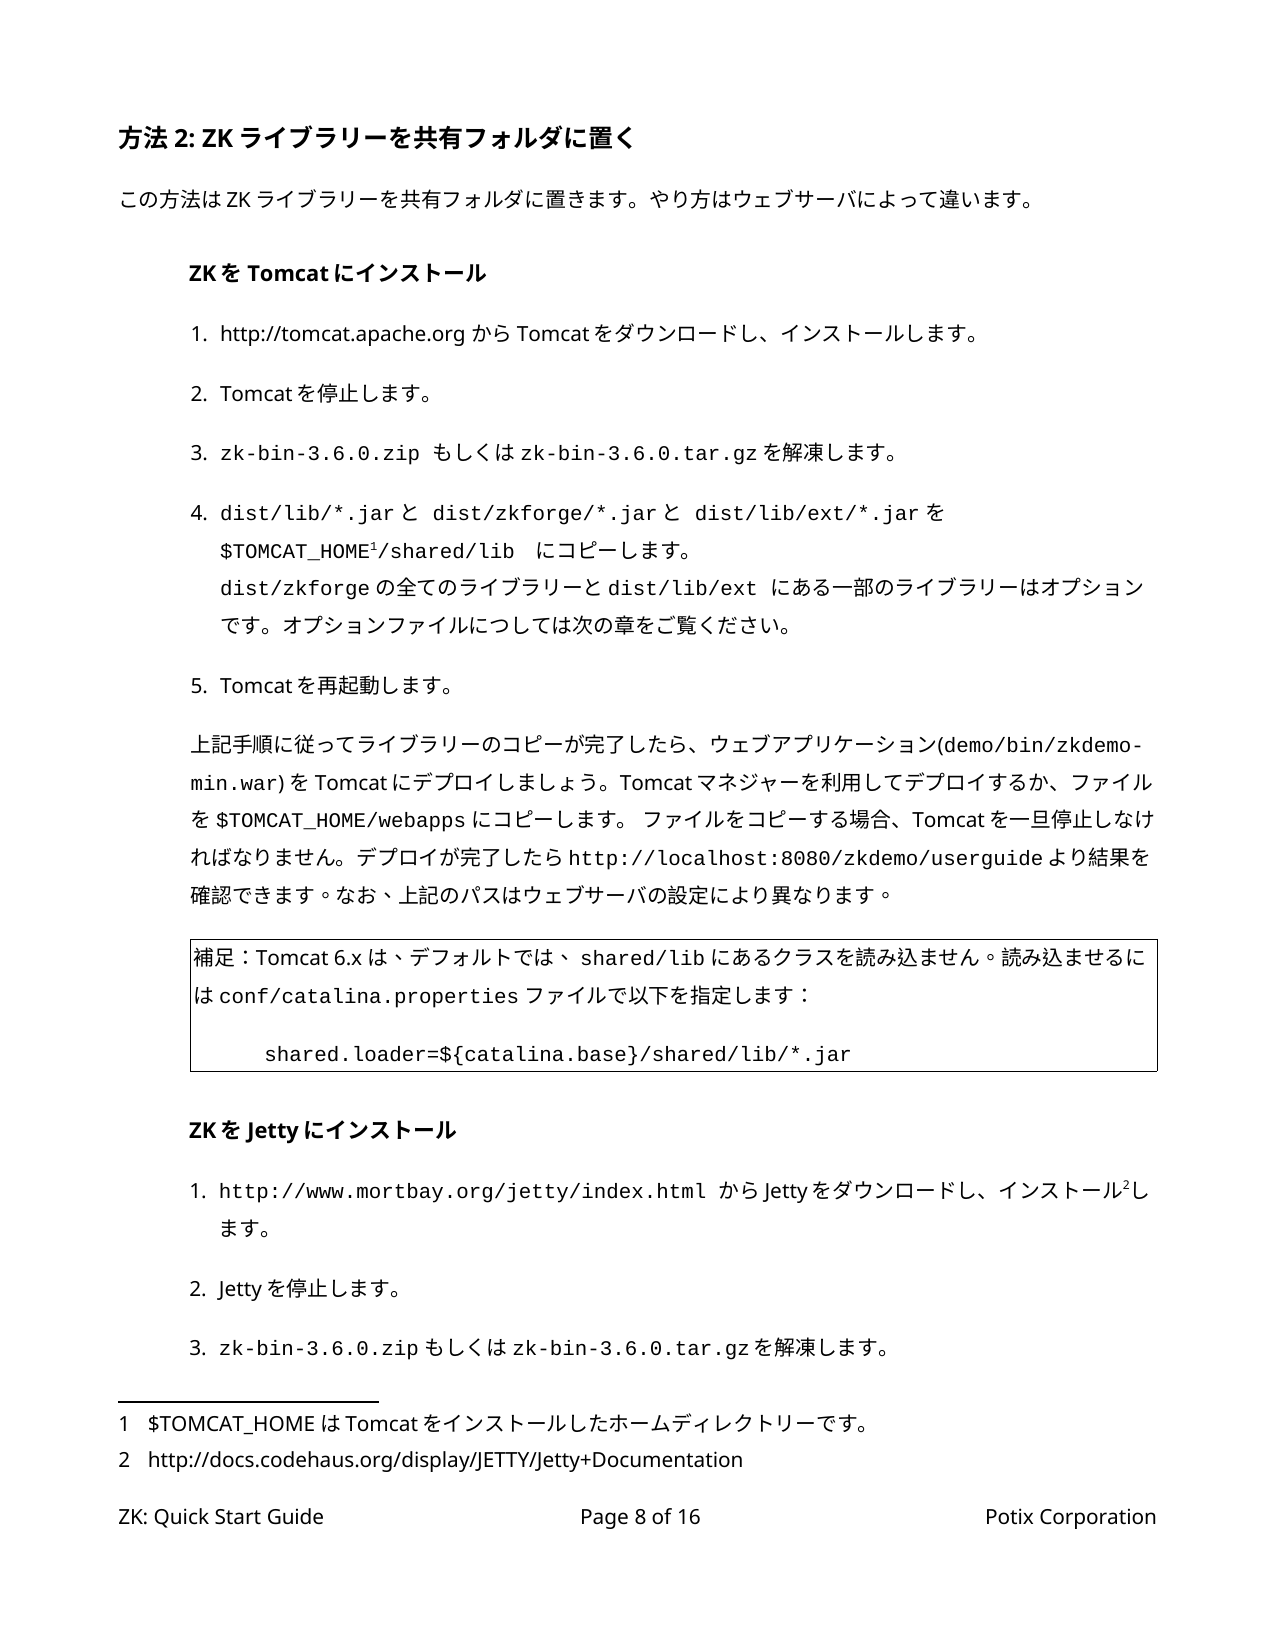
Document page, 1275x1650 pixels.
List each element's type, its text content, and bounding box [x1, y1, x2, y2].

list Tomcatを停止します。 [190, 377, 1157, 407]
list Tomcatを再起動します。 [190, 669, 1157, 699]
text 補足：Tomcat 6.x は、デフォルトでは、 shared/lib にあるクラスを読み込ません。読み込ませるには conf/catalina.properties ファイルで以下を指定します： [191, 940, 1157, 1010]
list http://docs.codehaus.org/display/JETTY/Jetty+Documentation [118, 1445, 1157, 1473]
list http://www.mortbay.org/jetty/index.html からJettyをダウンロードし、インストールします。 [189, 1175, 1157, 1242]
text この方法はZKライブラリーを共有フォルダに置きます。やり方はウェブサーバによって違います。 [118, 184, 1157, 214]
list http://tomcat.apache.org からTomcatをダウンロードし、インストールします。 [190, 318, 1157, 348]
list Jettyを停止します。 [189, 1272, 1157, 1302]
text 上記手順に従ってライブラリーのコピーが完了したら、ウェブアプリケーション(demo/bin/zkdemo-min.war) をTomcatにデプロイしましょう。Tomcatマネジャーを利用してデプロイするか、ファイルを $TOMCAT_HOME/webapps にコピーします。 ファイルをコピーする場合、Tomcatを一旦停止しなければなりません。デプロイが完了したらhttp://localhost:8080/zkdemo/userguideより結果を確認できます。なお、上記のパスはウェブサーバの設定により異なります。 [190, 728, 1157, 909]
subtitle ZKをJettyにインストール [189, 1113, 1157, 1145]
subtitle 方法 2: ZKライブラリーを共有フォルダに置く [118, 118, 1157, 154]
list dist/lib/*.jarと dist/zkforge/*.jarと dist/lib/ext/*.jar を $TOMCAT_HOME/shared/lib にコピーします。 dist/zkforge の全てのライブラリーとdist/lib/ext にある一部のライブラリーはオプションです。オプションファイルにつしては次の章をご覧ください。 [190, 496, 1157, 639]
text shared.loader=${catalina.base}/shared/lib/*.jar [191, 1036, 1157, 1071]
list zk-bin-3.6.0.zip もしくは zk-bin-3.6.0.tar.gzを解凍します。 [189, 1331, 1157, 1362]
list zk-bin-3.6.0.zip もしくは zk-bin-3.6.0.tar.gzを解凍します。 [190, 437, 1157, 467]
subtitle ZKをTomcatにインストール [189, 256, 1157, 288]
list $TOMCAT_HOME はTomcatをインストールしたホームディレクトリーです。 [118, 1408, 1157, 1438]
